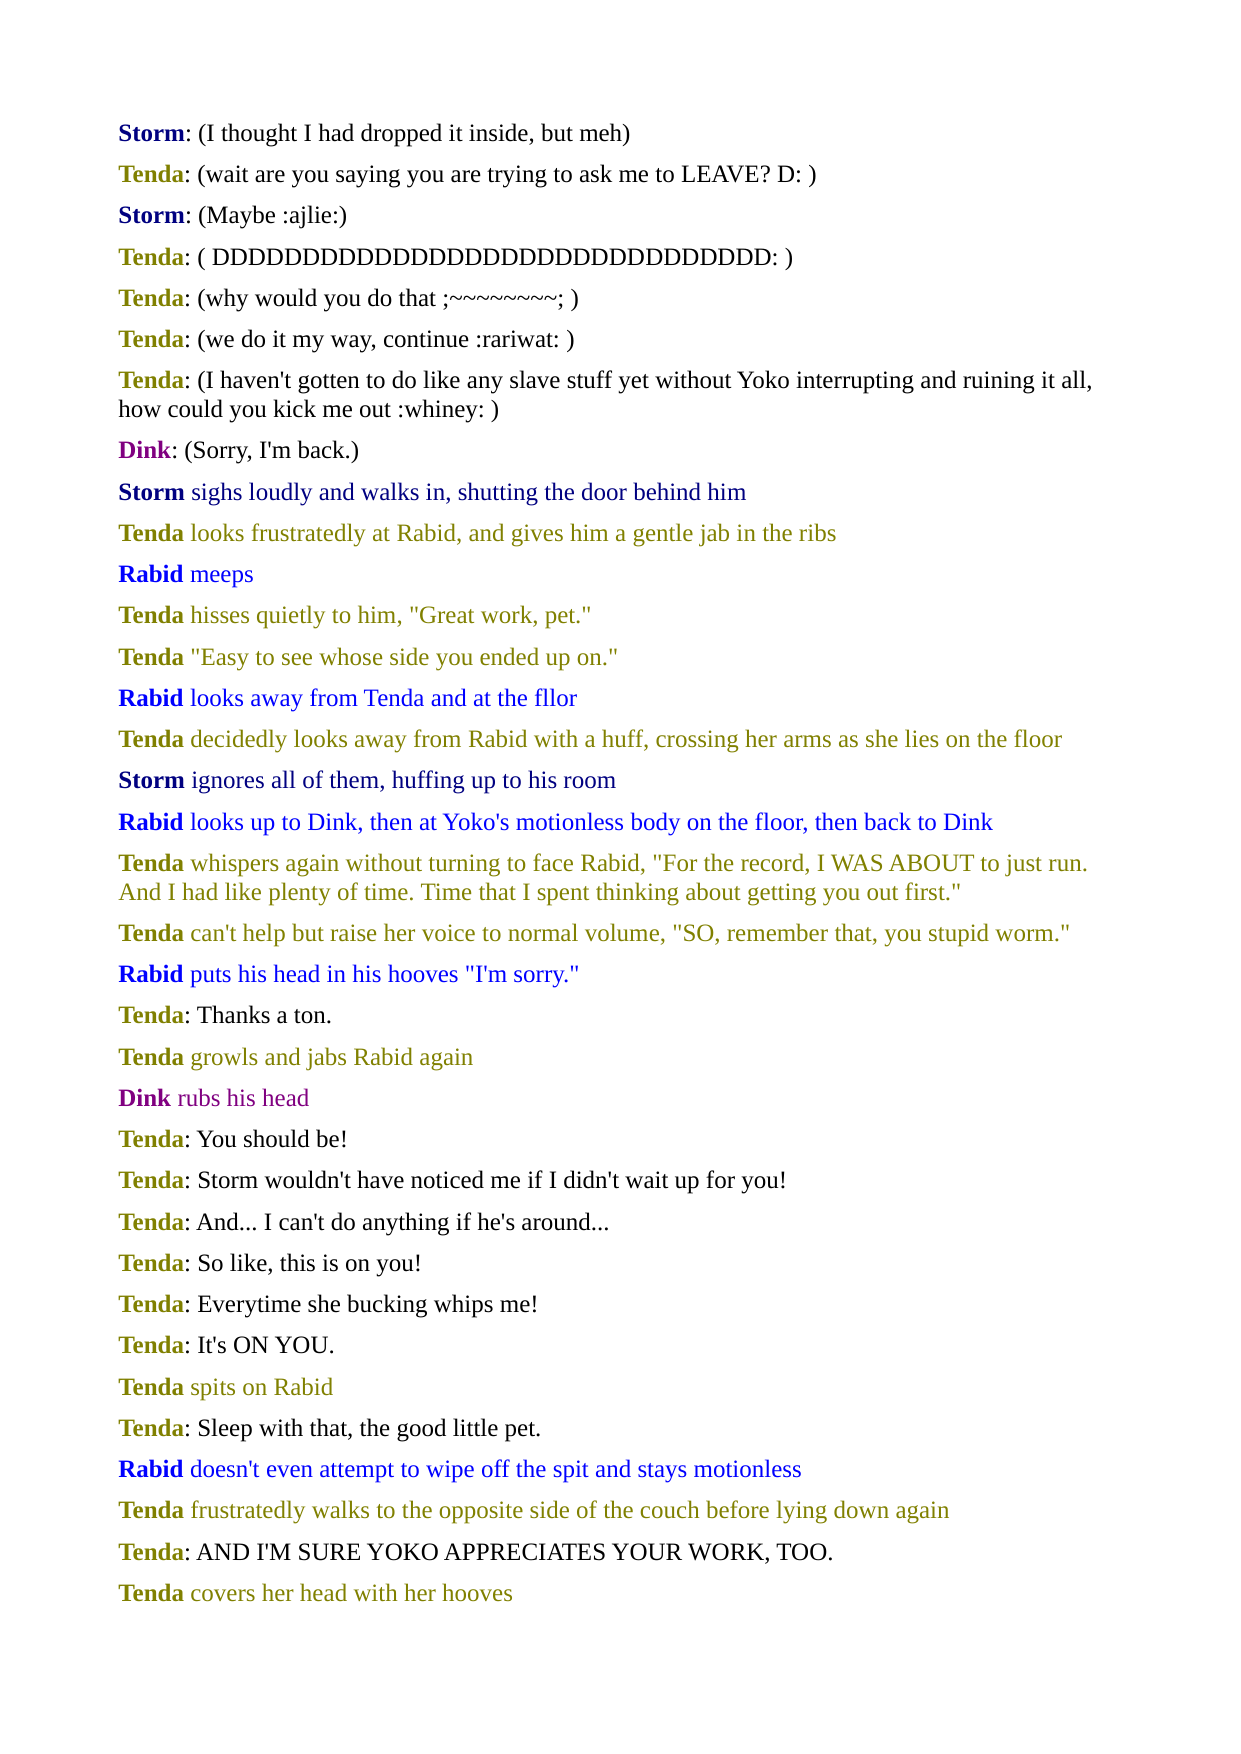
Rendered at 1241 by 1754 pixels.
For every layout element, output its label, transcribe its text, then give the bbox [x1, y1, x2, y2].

text Rabid doesn't even attempt to wipe off the spit and stays motionless [118, 1454, 1122, 1483]
text Dink: (Sorry, I'm back.) [118, 436, 1122, 464]
text Tenda frustratedly walks to the opposite side of the couch before lying down again [118, 1496, 1122, 1524]
text Rabid puts his head in his hooves "I'm sorry." [118, 959, 1122, 988]
text Rabid looks up to Dink, then at Yoko's motionless body on the floor, then back to Dink [118, 807, 1122, 836]
text Tenda can't help but raise her voice to normal volume, "SO, remember that, you stupid worm." [118, 918, 1122, 947]
text Tenda: (wait are you saying you are trying to ask me to LEAVE? D: ) [118, 159, 1122, 188]
text Tenda: It's ON YOU. [118, 1331, 1122, 1359]
text Tenda: Thanks a ton. [118, 1001, 1122, 1029]
text Tenda hisses quietly to him, "Great work, pet." [118, 601, 1122, 629]
text Tenda: Sleep with that, the good little pet. [118, 1413, 1122, 1442]
text Tenda: ( DDDDDDDDDDDDDDDDDDDDDDDD​DDDDDDD: ) [118, 242, 1122, 271]
text Rabid meeps [118, 559, 1122, 588]
text Tenda: (I haven't gotten to do like any slave stuff yet without Yoko interrupting and ruining it all, how could you kick me out :whiney: ) [118, 366, 1122, 423]
text Tenda covers her head with her hooves [118, 1578, 1122, 1607]
text Tenda whispers again without turning to face Rabid, "For the record, I WAS ABOUT to just run. And I had like plenty of time. Time that I spent thinking about getting you out first." [118, 848, 1122, 906]
text Tenda: Everytime she bucking whips me! [118, 1289, 1122, 1318]
text Storm ignores all of them, huffing up to his room [118, 766, 1122, 794]
text Tenda: (why would you do that ;~~~~~~~~; ) [118, 283, 1122, 312]
text Tenda spits on Rabid [118, 1372, 1122, 1401]
text Tenda: So like, this is on you! [118, 1248, 1122, 1277]
text Tenda growls and jabs Rabid again [118, 1042, 1122, 1071]
text Tenda looks frustratedly at Rabid, and gives him a gentle jab in the ribs [118, 518, 1122, 547]
text Tenda: You should be! [118, 1124, 1122, 1153]
text Tenda: (we do it my way, continue :rariwat: ) [118, 324, 1122, 353]
text Storm: (I thought I had dropped it inside, but meh) [118, 118, 1122, 147]
text Tenda: Storm wouldn't have noticed me if I didn't wait up for you! [118, 1166, 1122, 1194]
text Dink rubs his head [118, 1083, 1122, 1112]
text Rabid looks away from Tenda and at the fllor [118, 683, 1122, 712]
text Tenda "Easy to see whose side you ended up on." [118, 642, 1122, 671]
text Tenda: AND I'M SURE YOKO APPRECIATES YOUR WORK, TOO. [118, 1537, 1122, 1566]
text Storm sighs loudly and walks in, shutting the door behind him [118, 477, 1122, 506]
text Storm: (Maybe :ajlie:) [118, 201, 1122, 229]
text Tenda decidedly looks away from Rabid with a huff, crossing her arms as she lies on the floor [118, 724, 1122, 753]
text Tenda: And... I can't do anything if he's around... [118, 1207, 1122, 1236]
